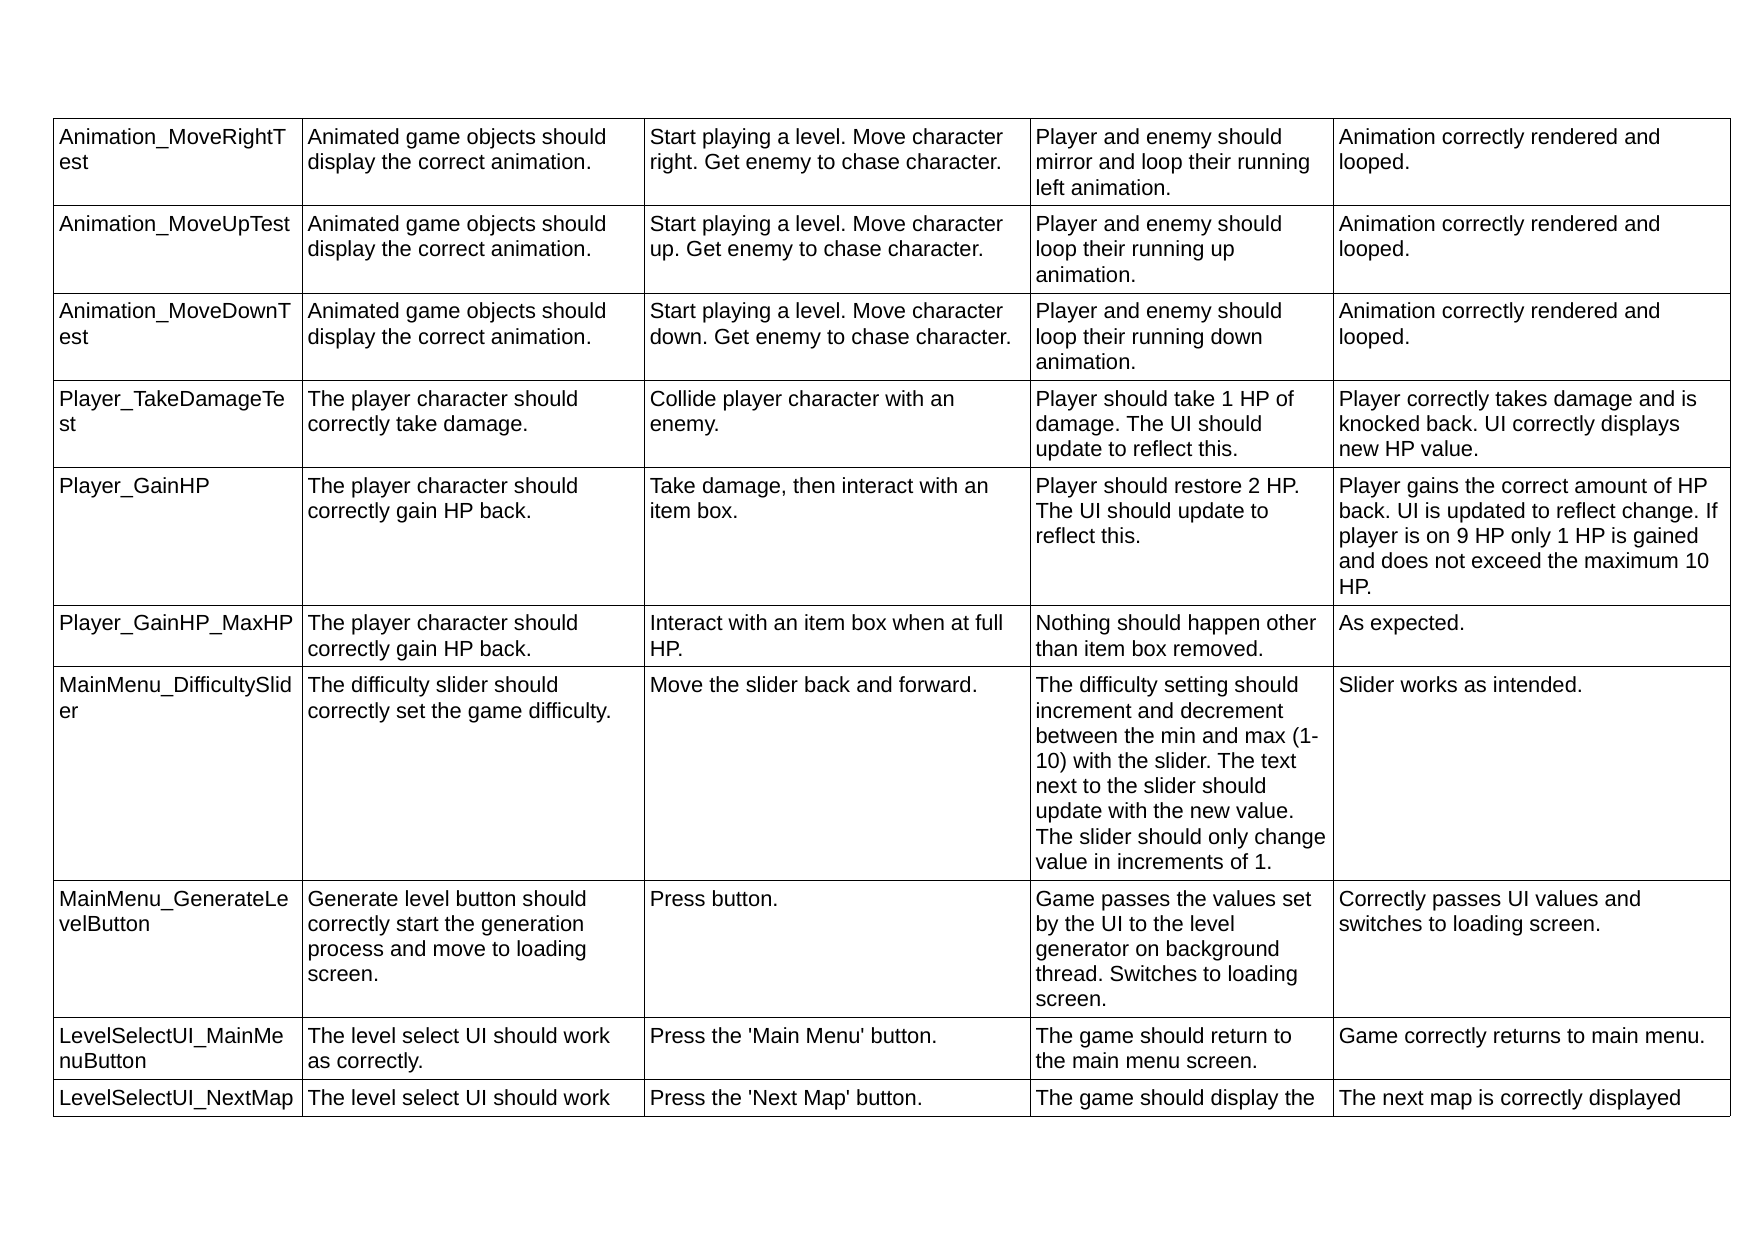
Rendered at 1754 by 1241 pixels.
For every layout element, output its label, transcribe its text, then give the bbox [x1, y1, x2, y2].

table_cell The level select UI should work as correctly. [303, 1018, 644, 1079]
table_cell Nothing should happen other than item box removed. [1031, 606, 1333, 666]
table_cell Animation correctly rendered and looped. [1334, 119, 1730, 205]
table_cell Press the 'Next Map' button. [645, 1080, 1030, 1116]
table_cell LevelSelectUI_MainMenuButton [54, 1018, 302, 1079]
table_cell MainMenu_GenerateLevelButton [54, 881, 302, 1017]
table_cell Collide player character with an enemy. [645, 381, 1030, 467]
table_cell Take damage, then interact with an item box. [645, 468, 1030, 604]
table_cell Player_GainHP [54, 468, 302, 604]
table_cell Animated game objects should display the correct animation. [303, 119, 644, 205]
table_cell Game correctly returns to main menu. [1334, 1018, 1730, 1079]
table_cell Player gains the correct amount of HP back. UI is updated to reflect change. If player is on 9 HP only 1 HP is gained and does not exceed the maximum 10 HP. [1334, 468, 1730, 604]
table_cell The next map is correctly displayed [1334, 1080, 1730, 1116]
table_cell Start playing a level. Move character down. Get enemy to chase character. [645, 294, 1030, 380]
table_cell Animation_MoveUpTest [54, 206, 302, 292]
table_cell LevelSelectUI_NextMap [54, 1080, 302, 1116]
table_cell The level select UI should work [303, 1080, 644, 1116]
table_cell Correctly passes UI values and switches to loading screen. [1334, 881, 1730, 1017]
table_cell Animation_MoveDownTest [54, 294, 302, 380]
table_cell Player correctly takes damage and is knocked back. UI correctly displays new HP value. [1334, 381, 1730, 467]
table_cell Animation correctly rendered and looped. [1334, 294, 1730, 380]
table_cell Player and enemy should loop their running up animation. [1031, 206, 1333, 292]
table_cell Interact with an item box when at full HP. [645, 606, 1030, 666]
table_cell The difficulty slider should correctly set the game difficulty. [303, 667, 644, 880]
table_cell Player and enemy should mirror and loop their running left animation. [1031, 119, 1333, 205]
table_cell Animation correctly rendered and looped. [1334, 206, 1730, 292]
table_cell Player should restore 2 HP. The UI should update to reflect this. [1031, 468, 1333, 604]
table_cell Generate level button should correctly start the generation process and move to loading screen. [303, 881, 644, 1017]
table_cell Animated game objects should display the correct animation. [303, 206, 644, 292]
table_cell The player character should correctly gain HP back. [303, 606, 644, 666]
table_cell The difficulty setting should increment and decrement between the min and max (1-10) with the slider. The text next to the slider should update with the new value. The slider should only change value in increments of 1. [1031, 667, 1333, 880]
table_cell Press button. [645, 881, 1030, 1017]
table_cell Player_TakeDamageTest [54, 381, 302, 467]
table_cell The player character should correctly gain HP back. [303, 468, 644, 604]
table_cell The game should display the [1031, 1080, 1333, 1116]
table_cell Start playing a level. Move character up. Get enemy to chase character. [645, 206, 1030, 292]
table_cell Player and enemy should loop their running down animation. [1031, 294, 1333, 380]
table_cell Slider works as intended. [1334, 667, 1730, 880]
table_cell The game should return to the main menu screen. [1031, 1018, 1333, 1079]
table_cell The player character should correctly take damage. [303, 381, 644, 467]
table_cell Player should take 1 HP of damage. The UI should update to reflect this. [1031, 381, 1333, 467]
table_cell Start playing a level. Move character right. Get enemy to chase character. [645, 119, 1030, 205]
table_cell Animated game objects should display the correct animation. [303, 294, 644, 380]
table_cell MainMenu_DifficultySlider [54, 667, 302, 880]
table_cell Animation_MoveRightTest [54, 119, 302, 205]
table_cell Move the slider back and forward. [645, 667, 1030, 880]
table_cell Player_GainHP_MaxHP [54, 606, 302, 666]
table_cell Game passes the values set by the UI to the level generator on background thread. Switches to loading screen. [1031, 881, 1333, 1017]
table_cell Press the 'Main Menu' button. [645, 1018, 1030, 1079]
table_cell As expected. [1334, 606, 1730, 666]
